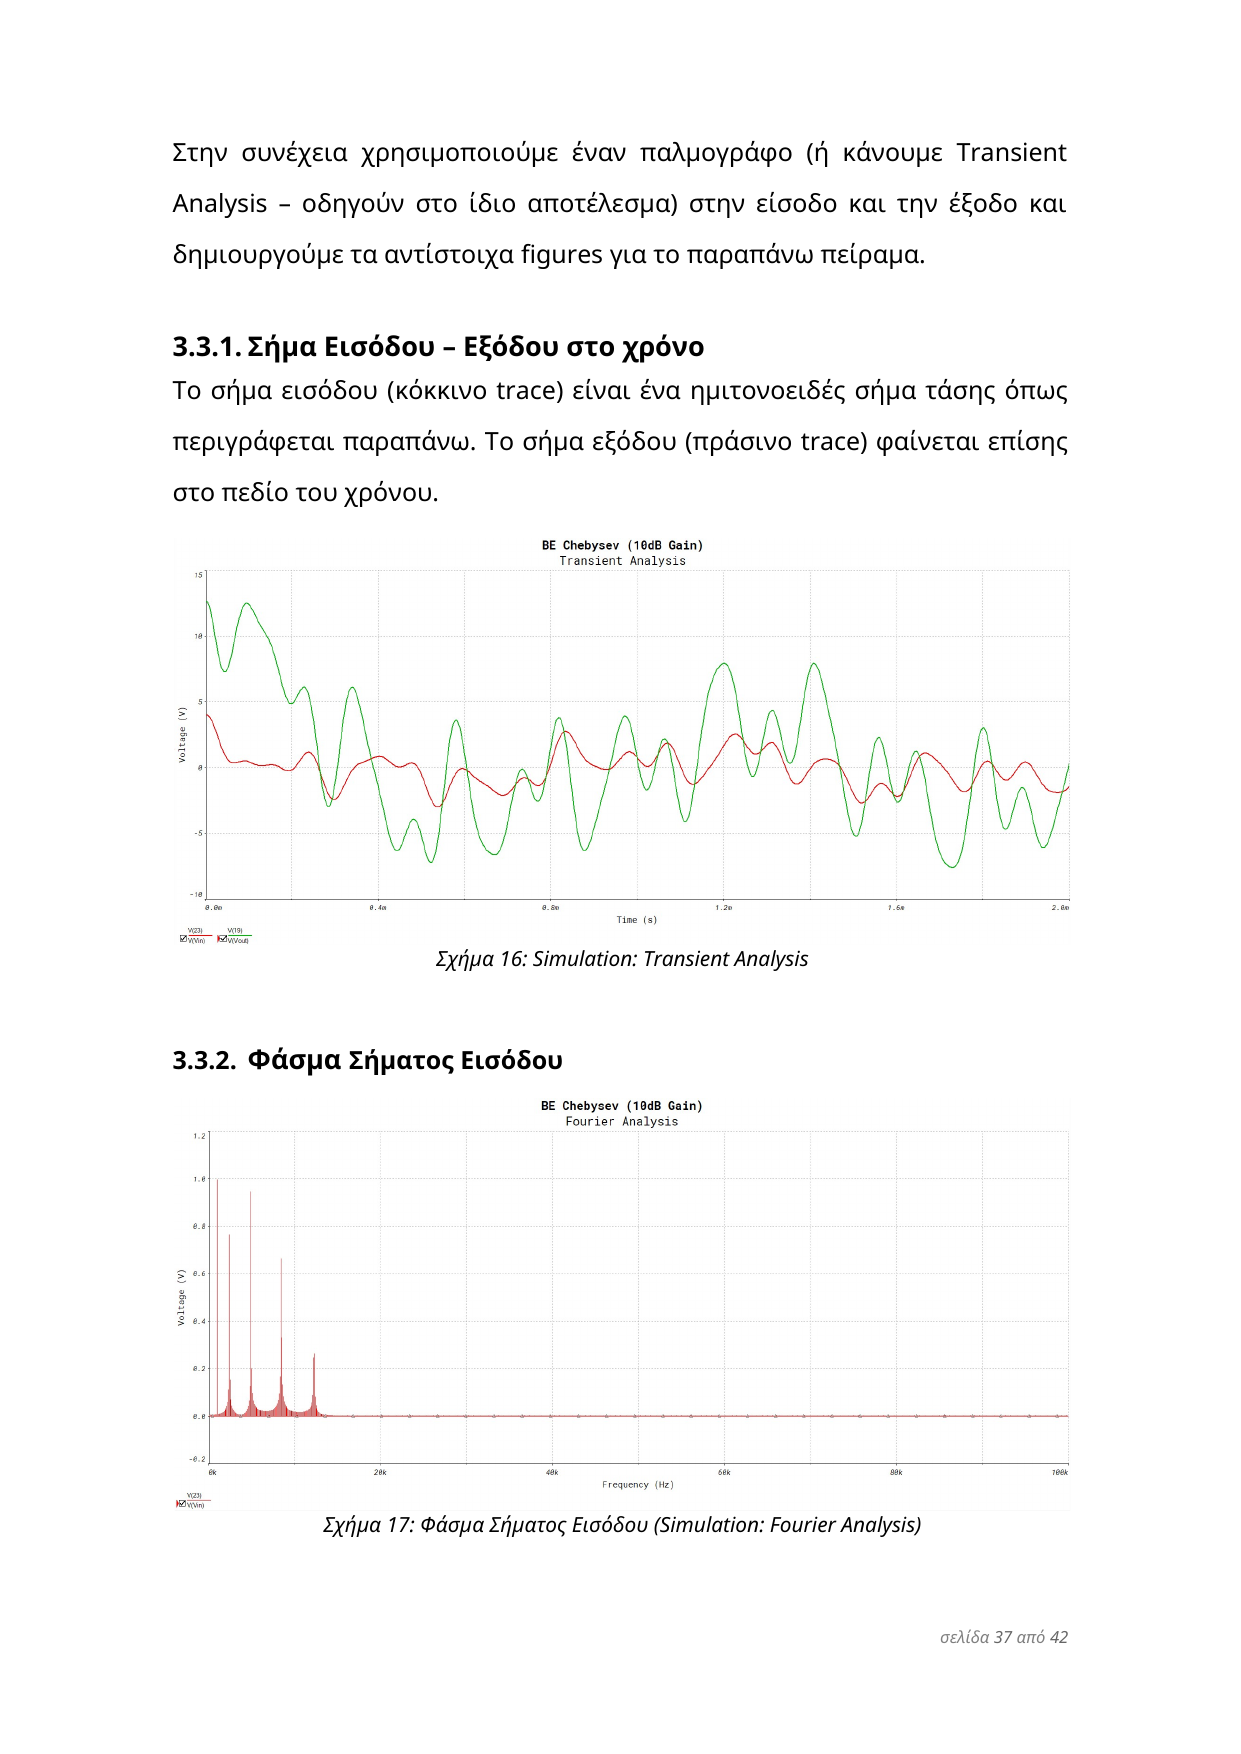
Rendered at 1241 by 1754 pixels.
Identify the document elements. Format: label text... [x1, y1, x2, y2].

text Σχήμα 16: Simulation: Transient Analysis [172, 945, 1072, 973]
text Σχήμα 17: Φάσμα Σήματος Εισόδου (Simulation: Fourier Analysis) [172, 1511, 1072, 1539]
text Στην συνέχεια χρησιμοποιούμε έναν παλμογράφο (ή κάνουμε Transient Analysis – οδηγούν στο ίδιο αποτέλεσμα) στην είσοδο και την έξοδο και δημιουργούμε τα αντίστοιχα figures για το παραπάνω πείραμα. [172, 135, 1068, 271]
picture [174, 538, 1071, 945]
subtitle Φάσμα Σήματος Εισόδου [172, 1040, 1068, 1077]
text Το σήμα εισόδου (κόκκινο trace) είναι ένα ημιτονοειδές σήμα τάσης όπως περιγράφεται παραπάνω. Το σήμα εξόδου (πράσινο trace) φαίνεται επίσης στο πεδίο του χρόνου. [172, 373, 1068, 509]
picture [174, 1098, 1071, 1511]
subtitle Σήμα Εισόδου – Εξόδου στο χρόνο [172, 327, 1068, 364]
